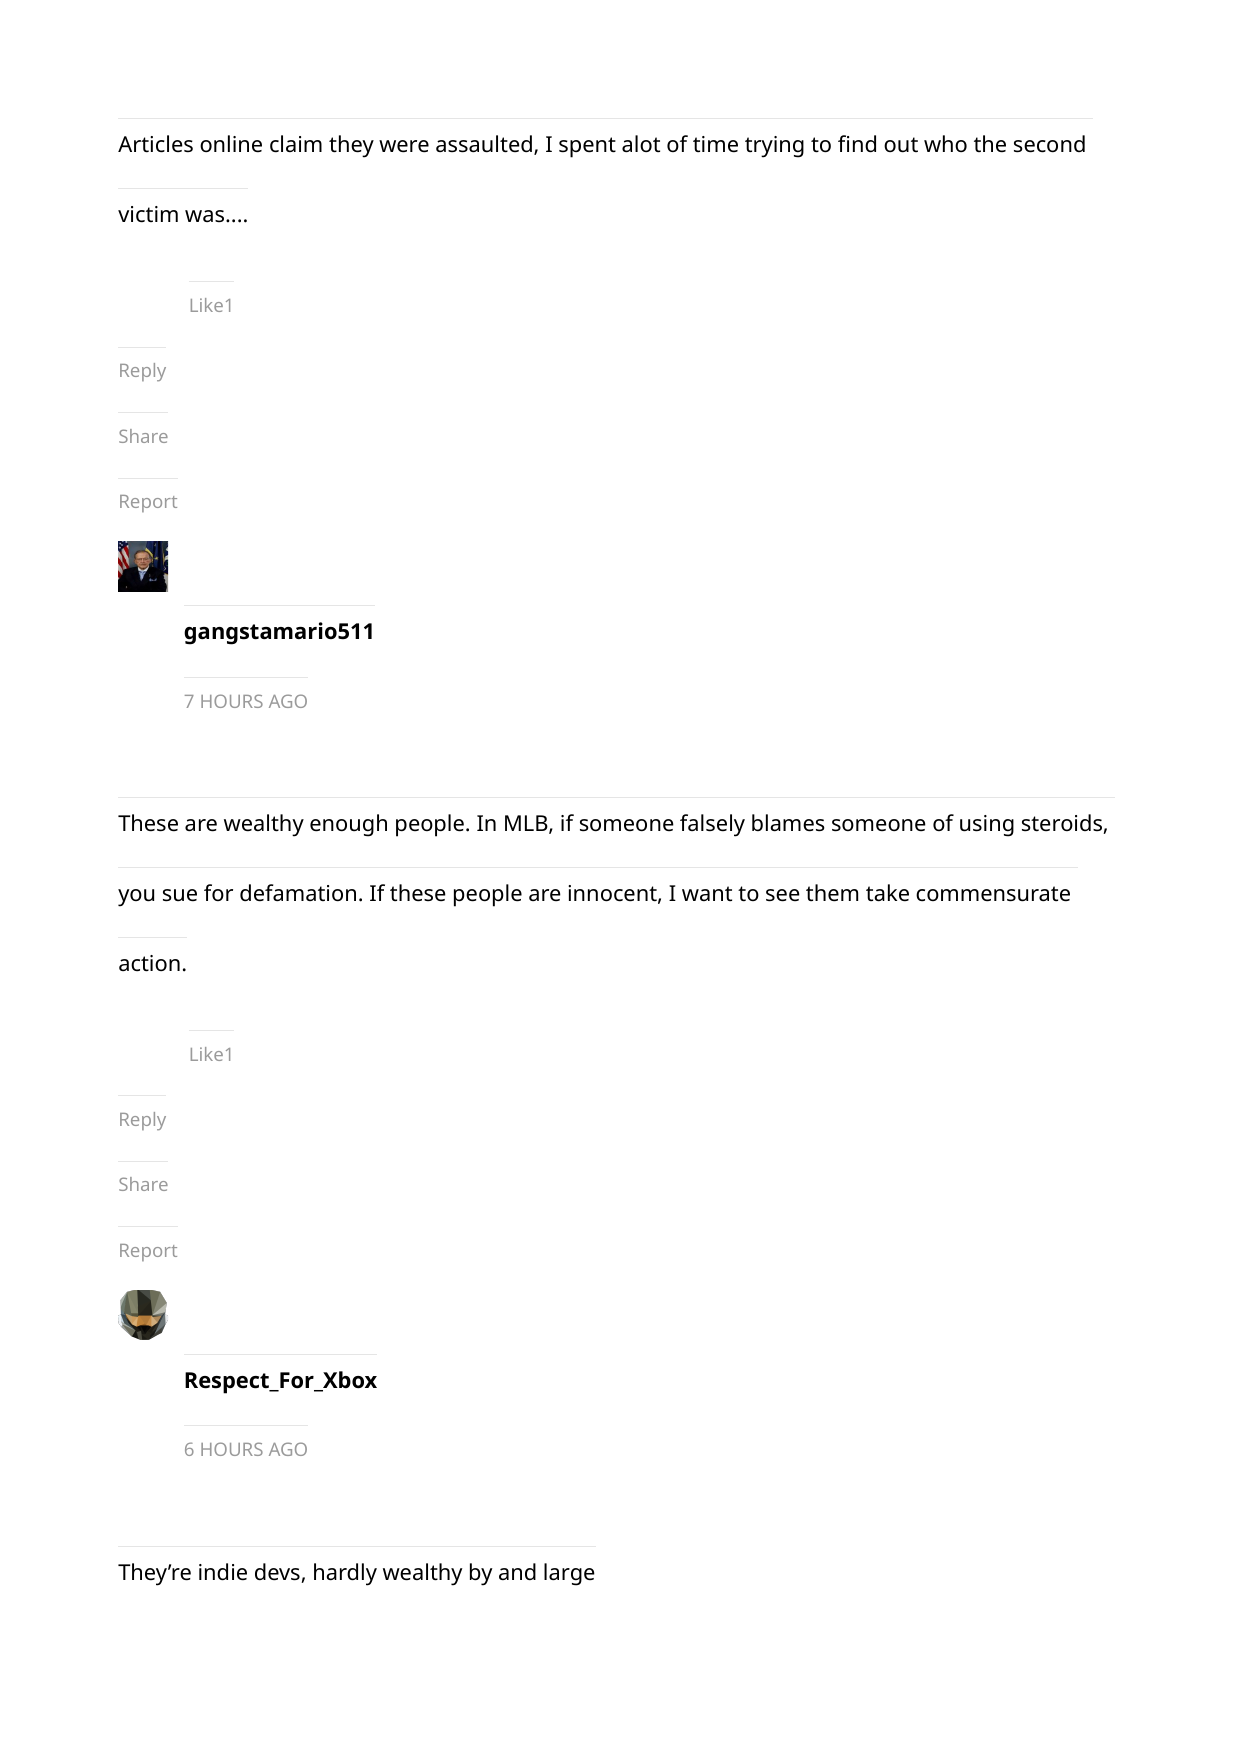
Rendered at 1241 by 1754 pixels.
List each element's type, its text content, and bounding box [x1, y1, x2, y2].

text 6 HOURS AGO [184, 1425, 1117, 1462]
text Like1 [188, 1030, 1122, 1066]
text Share [118, 412, 1122, 448]
text Share [118, 1161, 1122, 1197]
picture [118, 1290, 169, 1340]
text Articles online claim they were assaulted, I spent alot of time trying to find out who the second victim was.... [118, 118, 1122, 229]
text Report [118, 477, 1122, 514]
text gangstamario511 [184, 605, 1114, 646]
text They’re indie devs, hardly wealthy by and large [118, 1546, 1122, 1586]
text Report [118, 1226, 1122, 1263]
picture [118, 541, 169, 592]
text These are wealthy enough people. In MLB, if someone falsely blames someone of using steroids, you sue for defamation. If these people are innocent, I want to see them take commensurate action. [118, 797, 1122, 977]
text 7 HOURS AGO [184, 677, 1117, 713]
text Like1 [188, 281, 1122, 318]
text Respect_For_Xbox [184, 1353, 1114, 1394]
text Reply [118, 347, 1122, 383]
text Reply [118, 1095, 1122, 1132]
